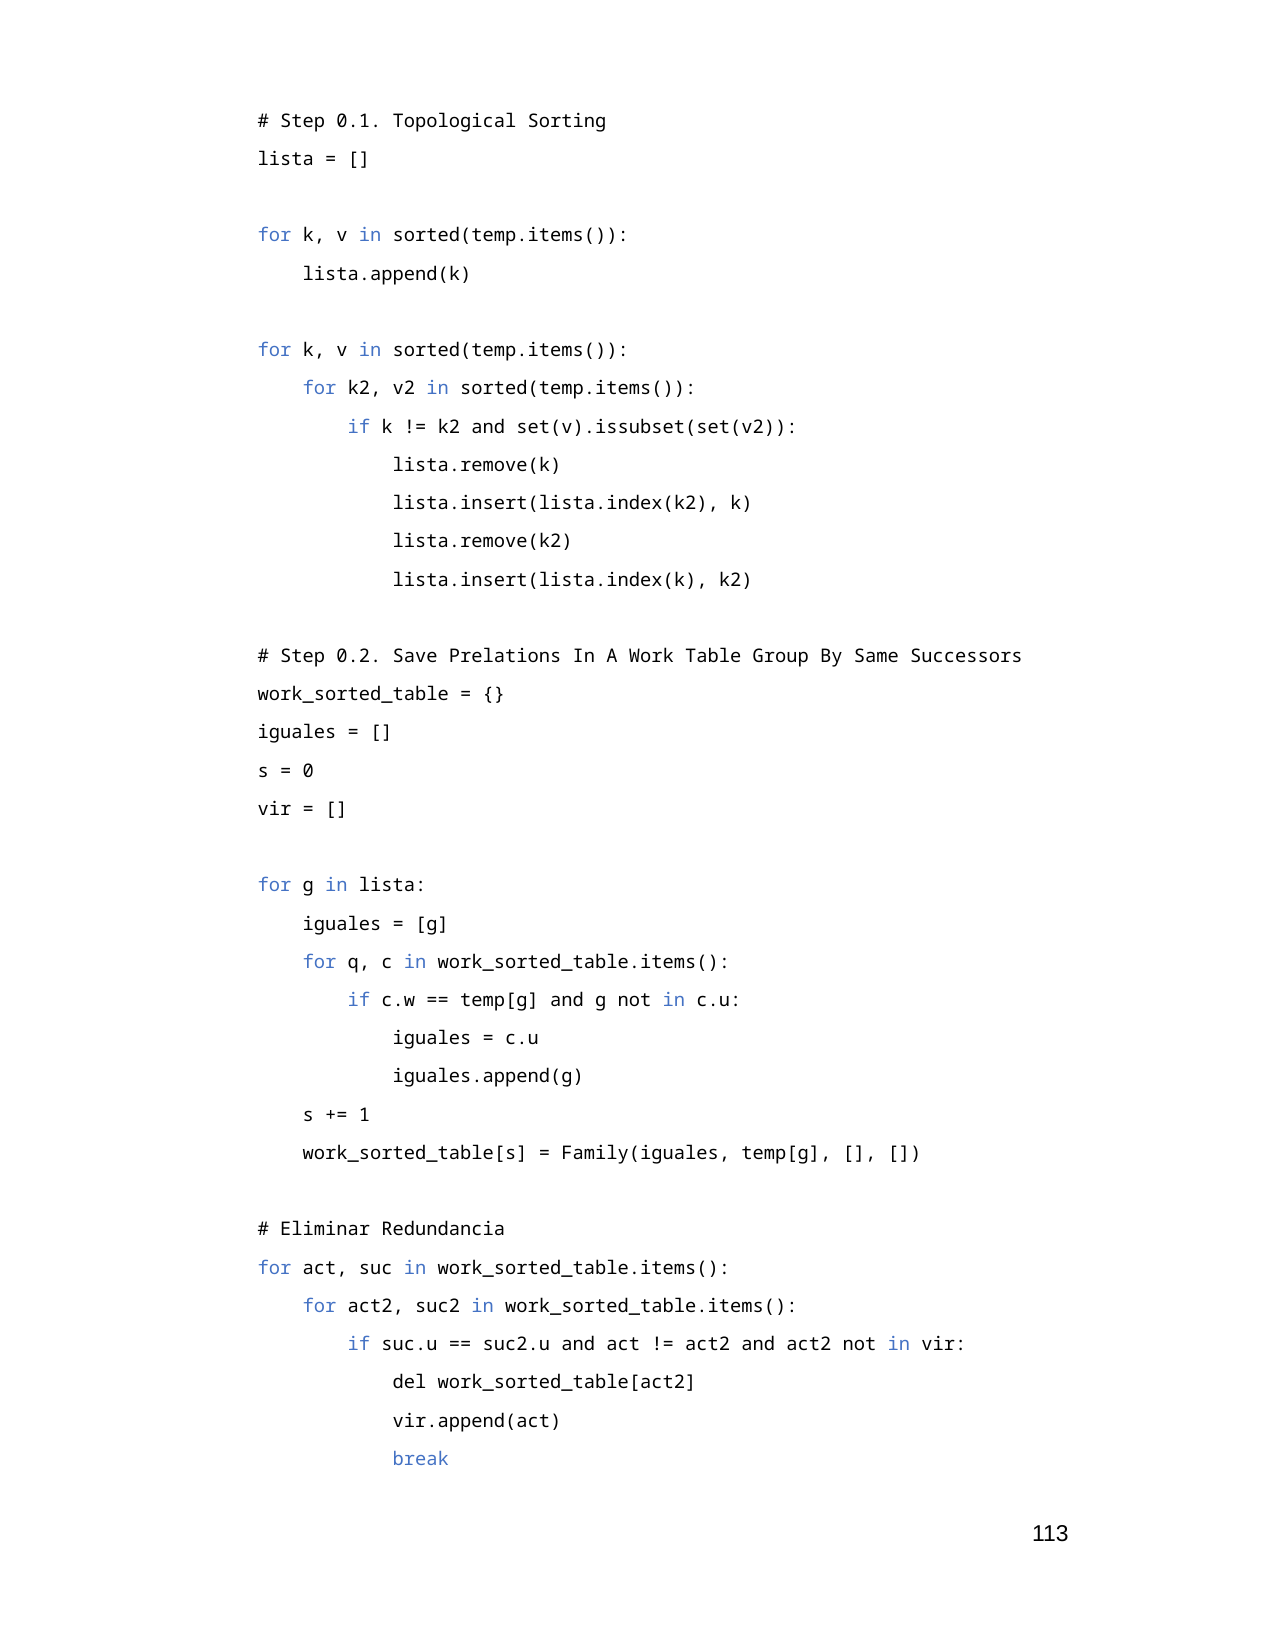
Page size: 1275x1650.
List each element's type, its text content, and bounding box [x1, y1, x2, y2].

table_header # Step 0.1. Topological Sorting lista = [] for k, v in sorted(temp.items()): lista.append(k) for k, v in sorted(temp.items()): for k2, v2 in sorted(temp.items()): if k != k2 and set(v).issubset(set(v2)): lista.remove(k) lista.insert(lista.index(k2), k) lista.remove(k2) lista.insert(lista.index(k), k2) # Step 0.2. Save Prelations In A Work Table Group By Same Successors work_sorted_table = {} iguales = [] s = 0 vir = [] for g in lista: iguales = [g] for q, c in work_sorted_table.items(): if c.w == temp[g] and g not in c.u: iguales = c.u iguales.append(g) s += 1 work_sorted_table[s] = Family(iguales, temp[g], [], []) # Eliminar Redundancia for act, suc in work_sorted_table.items(): for act2, suc2 in work_sorted_table.items(): if suc.u == suc2.u and act != act2 and act2 not in vir: del work_sorted_table[act2] vir.append(act) break [207, 101, 1078, 1489]
